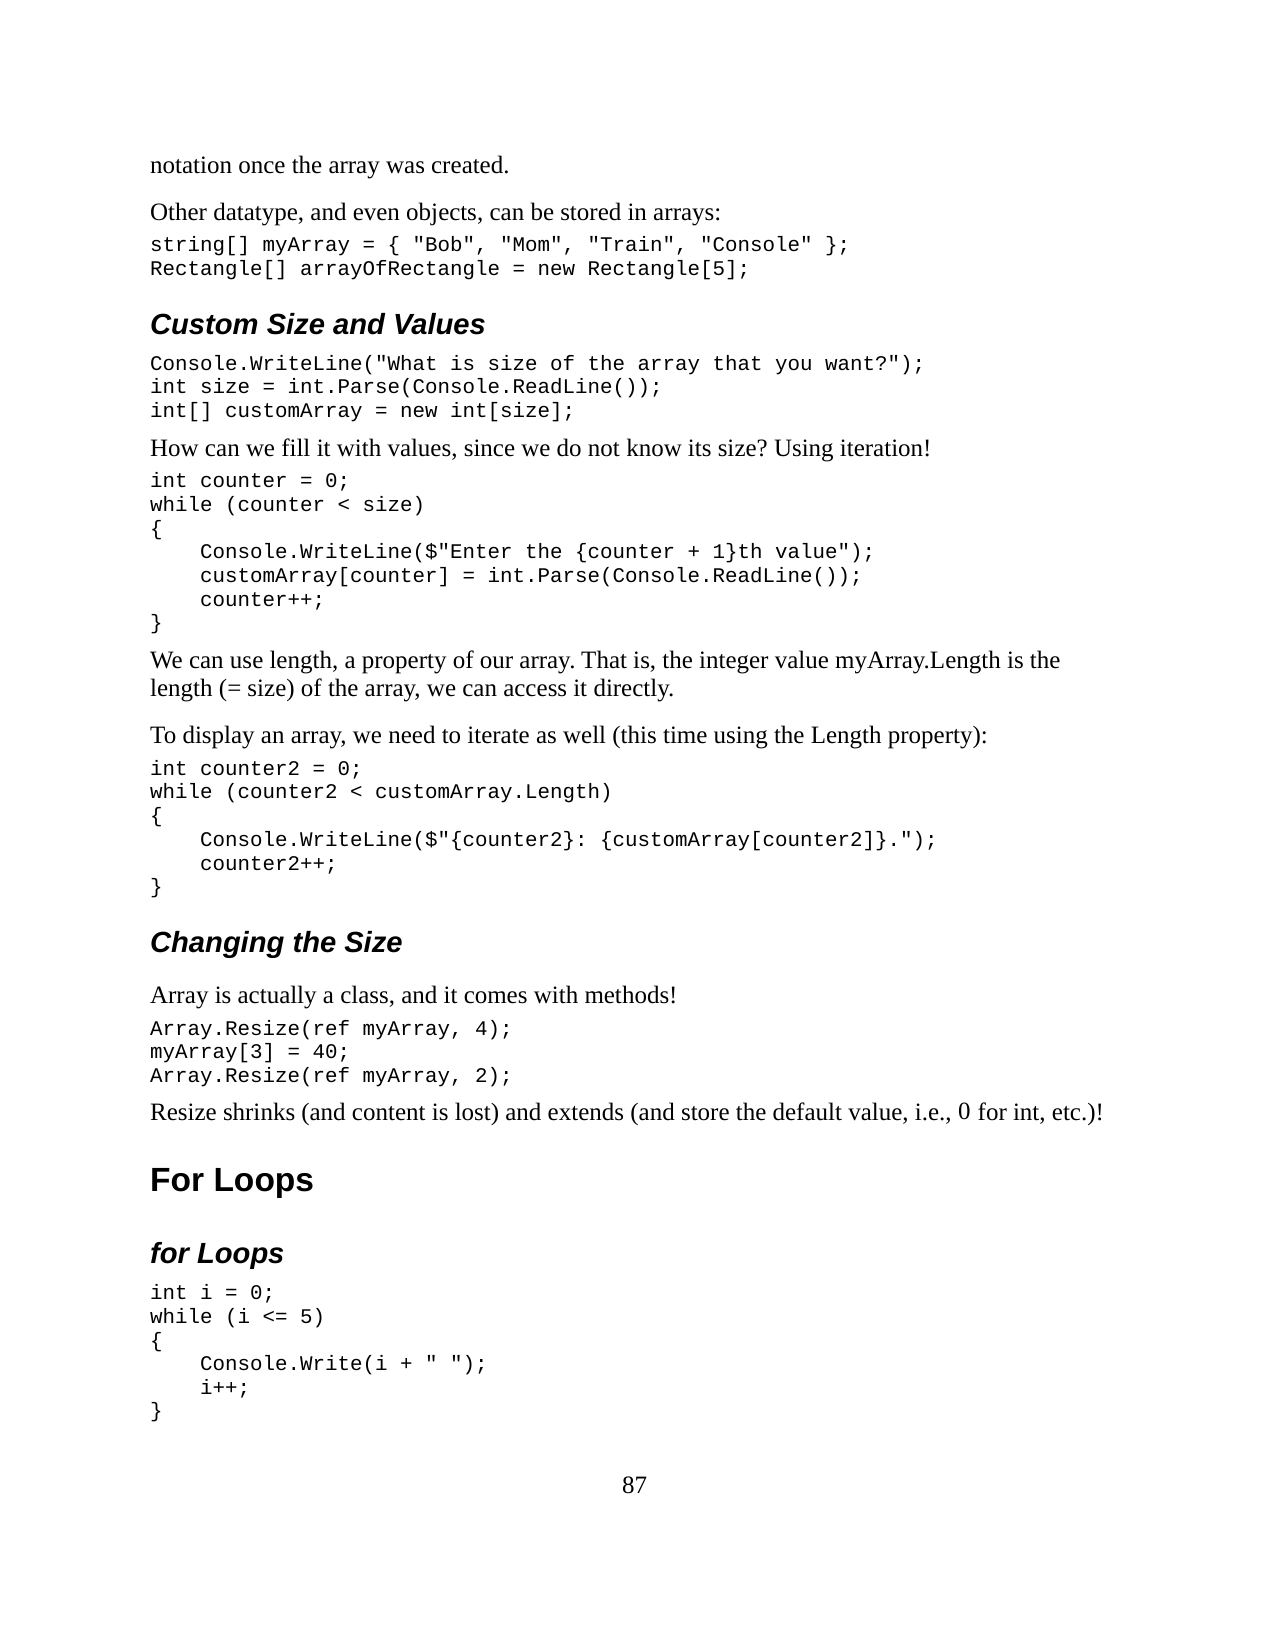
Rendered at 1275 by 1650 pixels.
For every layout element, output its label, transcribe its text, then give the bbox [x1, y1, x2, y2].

subtitle Changing the Size [150, 925, 1125, 958]
text { [150, 1329, 1125, 1353]
text counter++; [150, 588, 1125, 612]
text We can use length, a property of our array. That is, the integer value myArray.Length is the length (= size) of the array, we can access it directly. [150, 645, 1125, 702]
text int counter = 0; [150, 470, 1125, 494]
text while (counter2 < customArray.Length) [150, 782, 1125, 805]
text int size = int.Parse(Console.ReadLine()); [150, 376, 1125, 400]
text How can we fill it with values, since we do not know its size? Using iteration! [150, 433, 1125, 461]
text } [150, 1401, 1125, 1424]
text To display an array, we need to iterate as well (this time using the Length property): [150, 720, 1125, 749]
text Other datatype, and even objects, can be stored in arrays: [150, 197, 1125, 225]
text Console.WriteLine($"Enter the {counter + 1}th value"); [150, 541, 1125, 565]
text string[] myArray = { "Bob", "Mom", "Train", "Console" }; [150, 234, 1125, 258]
subtitle For Loops [150, 1160, 1125, 1199]
text Console.WriteLine($"{counter2}: {customArray[counter2]}."); [150, 829, 1125, 852]
text Array.Resize(ref myArray, 4); [150, 1017, 1125, 1041]
text Array is actually a class, and it comes with methods! [150, 980, 1125, 1008]
text Resize shrinks (and content is lost) and extends (and store the default value, i.e., for int, etc.)! [150, 1097, 1125, 1126]
text counter2++; [150, 852, 1125, 876]
subtitle for Loops [150, 1236, 1125, 1270]
text while (counter < size) [150, 494, 1125, 518]
text customArray[counter] = int.Parse(Console.ReadLine()); [150, 565, 1125, 588]
text { [150, 518, 1125, 541]
subtitle Custom Size and Values [150, 307, 1125, 340]
text i++; [150, 1377, 1125, 1401]
text int counter2 = 0; [150, 758, 1125, 782]
text Array.Resize(ref myArray, 2); [150, 1065, 1125, 1088]
text while (i <= 5) [150, 1306, 1125, 1329]
text Rectangle[] arrayOfRectangle = new Rectangle[5]; [150, 258, 1125, 282]
text { [150, 805, 1125, 829]
text int[] customArray = new int[size]; [150, 400, 1125, 424]
text myArray[3] = 40; [150, 1041, 1125, 1065]
text } [150, 876, 1125, 900]
text int i = 0; [150, 1282, 1125, 1306]
text Console.WriteLine("What is size of the array that you want?"); [150, 353, 1125, 376]
text } [150, 612, 1125, 636]
text Console.Write(i + " "); [150, 1353, 1125, 1377]
text notation once the array was created. [150, 150, 1125, 179]
